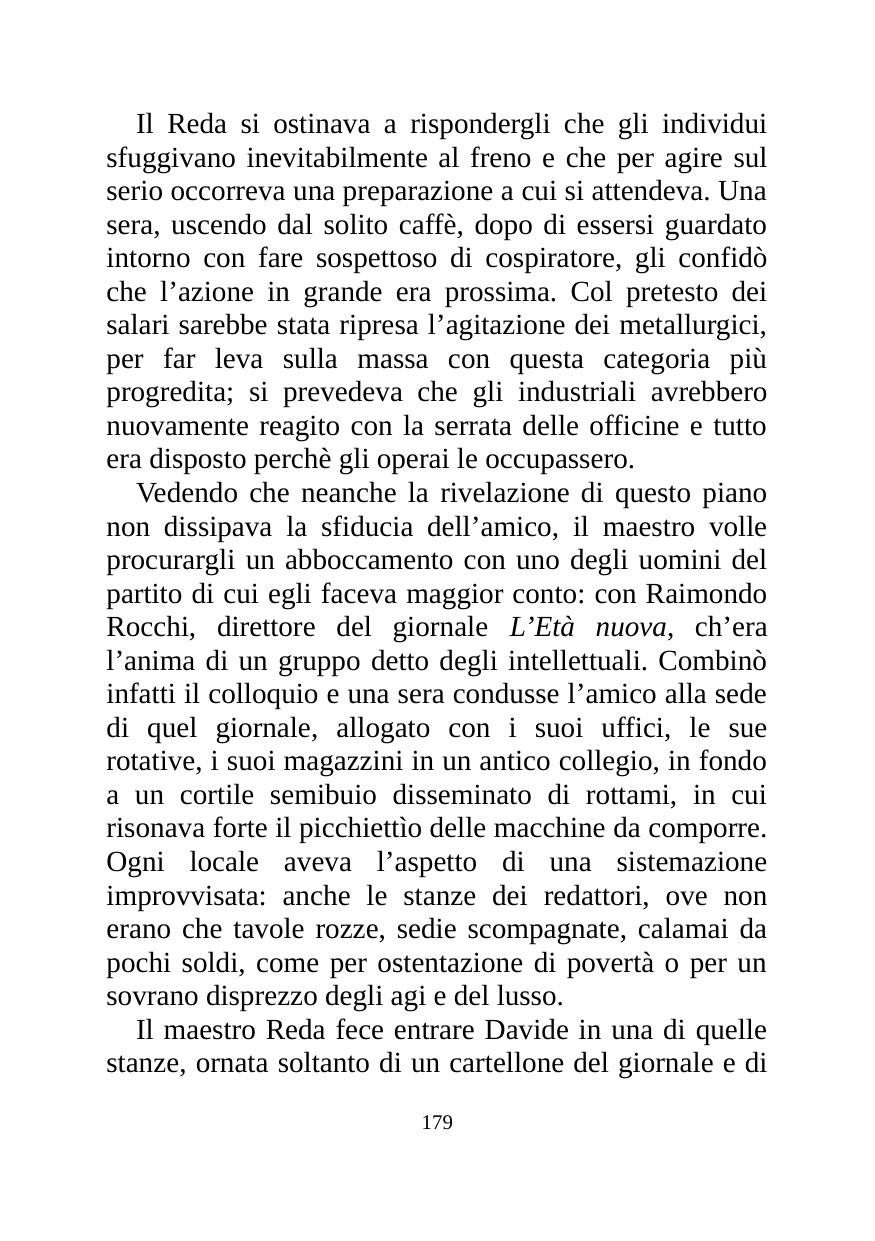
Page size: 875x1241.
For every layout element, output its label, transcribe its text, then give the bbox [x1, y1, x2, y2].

text Il maestro Reda fece entrare Davide in una di quelle stanze, ornata soltanto di un cartellone del giornale e di [106, 1012, 768, 1079]
text Vedendo che neanche la rivelazione di questo piano non dissipava la sfiducia dell’amico, il maestro volle procurargli un abboccamento con uno degli uomini del partito di cui egli faceva maggior conto: con Raimondo Rocchi, direttore del giornale L’Età nuova, ch’era l’anima di un gruppo detto degli intellettuali. Combinò infatti il colloquio e una sera condusse l’amico alla sede di quel giornale, allogato con i suoi uffici, le sue rotative, i suoi magazzini in un antico collegio, in fondo a un cortile semibuio disseminato di rottami, in cui risonava forte il picchiettìo delle macchine da comporre. Ogni locale aveva l’aspetto di una sistemazione improvvisata: anche le stanze dei redattori, ove non erano che tavole rozze, sedie scompagnate, calamai da pochi soldi, come per ostentazione di povertà o per un sovrano disprezzo degli agi e del lusso. [106, 475, 768, 1012]
text Il Reda si ostinava a rispondergli che gli individui sfuggivano inevitabilmente al freno e che per agire sul serio occorreva una preparazione a cui si attendeva. Una sera, uscendo dal solito caffè, dopo di essersi guardato intorno con fare sospettoso di cospiratore, gli confidò che l’azione in grande era prossima. Col pretesto dei salari sarebbe stata ripresa l’agitazione dei metallurgici, per far leva sulla massa con questa categoria più progredita; si prevedeva che gli industriali avrebbero nuovamente reagito con la serrata delle officine e tutto era disposto perchè gli operai le occupassero. [106, 106, 768, 475]
